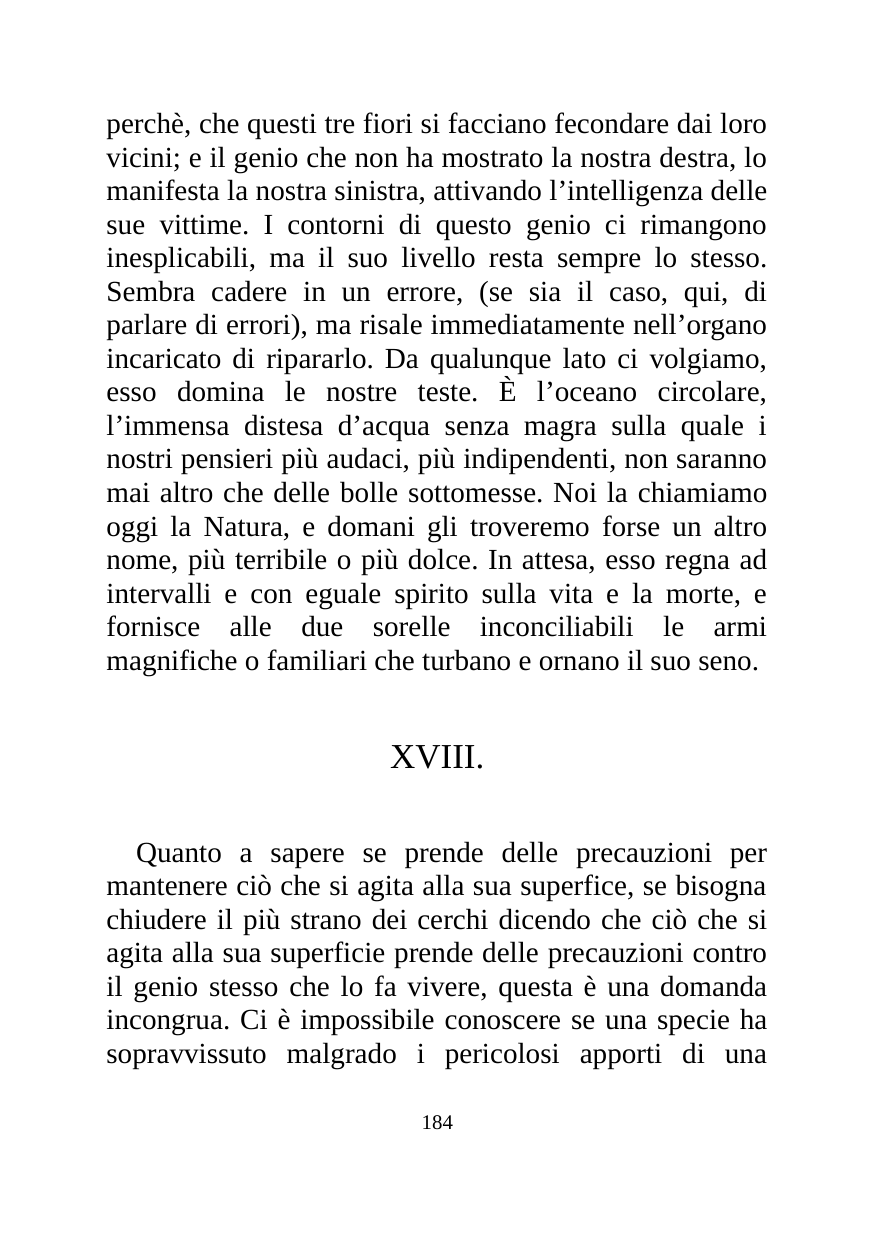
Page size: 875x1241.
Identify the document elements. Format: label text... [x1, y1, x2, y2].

subtitle XVIII. [106, 736, 768, 776]
text Quanto a sapere se prende delle precauzioni per mantenere ciò che si agita alla sua superfice, se bisogna chiudere il più strano dei cerchi dicendo che ciò che si agita alla sua superficie prende delle precauzioni contro il genio stesso che lo fa vivere, questa è una domanda incongrua. Ci è impossibile conoscere se una specie ha sopravvissuto malgrado i pericolosi apporti di una [106, 835, 768, 1069]
text perchè, che questi tre fiori si facciano fecondare dai loro vicini; e il genio che non ha mostrato la nostra destra, lo manifesta la nostra sinistra, attivando l’intelligenza delle sue vittime. I contorni di questo genio ci rimangono inesplicabili, ma il suo livello resta sempre lo stesso. Sembra cadere in un errore, (se sia il caso, qui, di parlare di errori), ma risale immediatamente nell’organo incaricato di ripararlo. Da qualunque lato ci volgiamo, esso domina le nostre teste. È l’oceano circolare, l’immensa distesa d’acqua senza magra sulla quale i nostri pensieri più audaci, più indipendenti, non saranno mai altro che delle bolle sottomesse. Noi la chiamiamo oggi la Natura, e domani gli troveremo forse un altro nome, più terribile o più dolce. In attesa, esso regna ad intervalli e con eguale spirito sulla vita e la morte, e fornisce alle due sorelle inconciliabili le armi magnifiche o familiari che turbano e ornano il suo seno. [106, 106, 768, 676]
